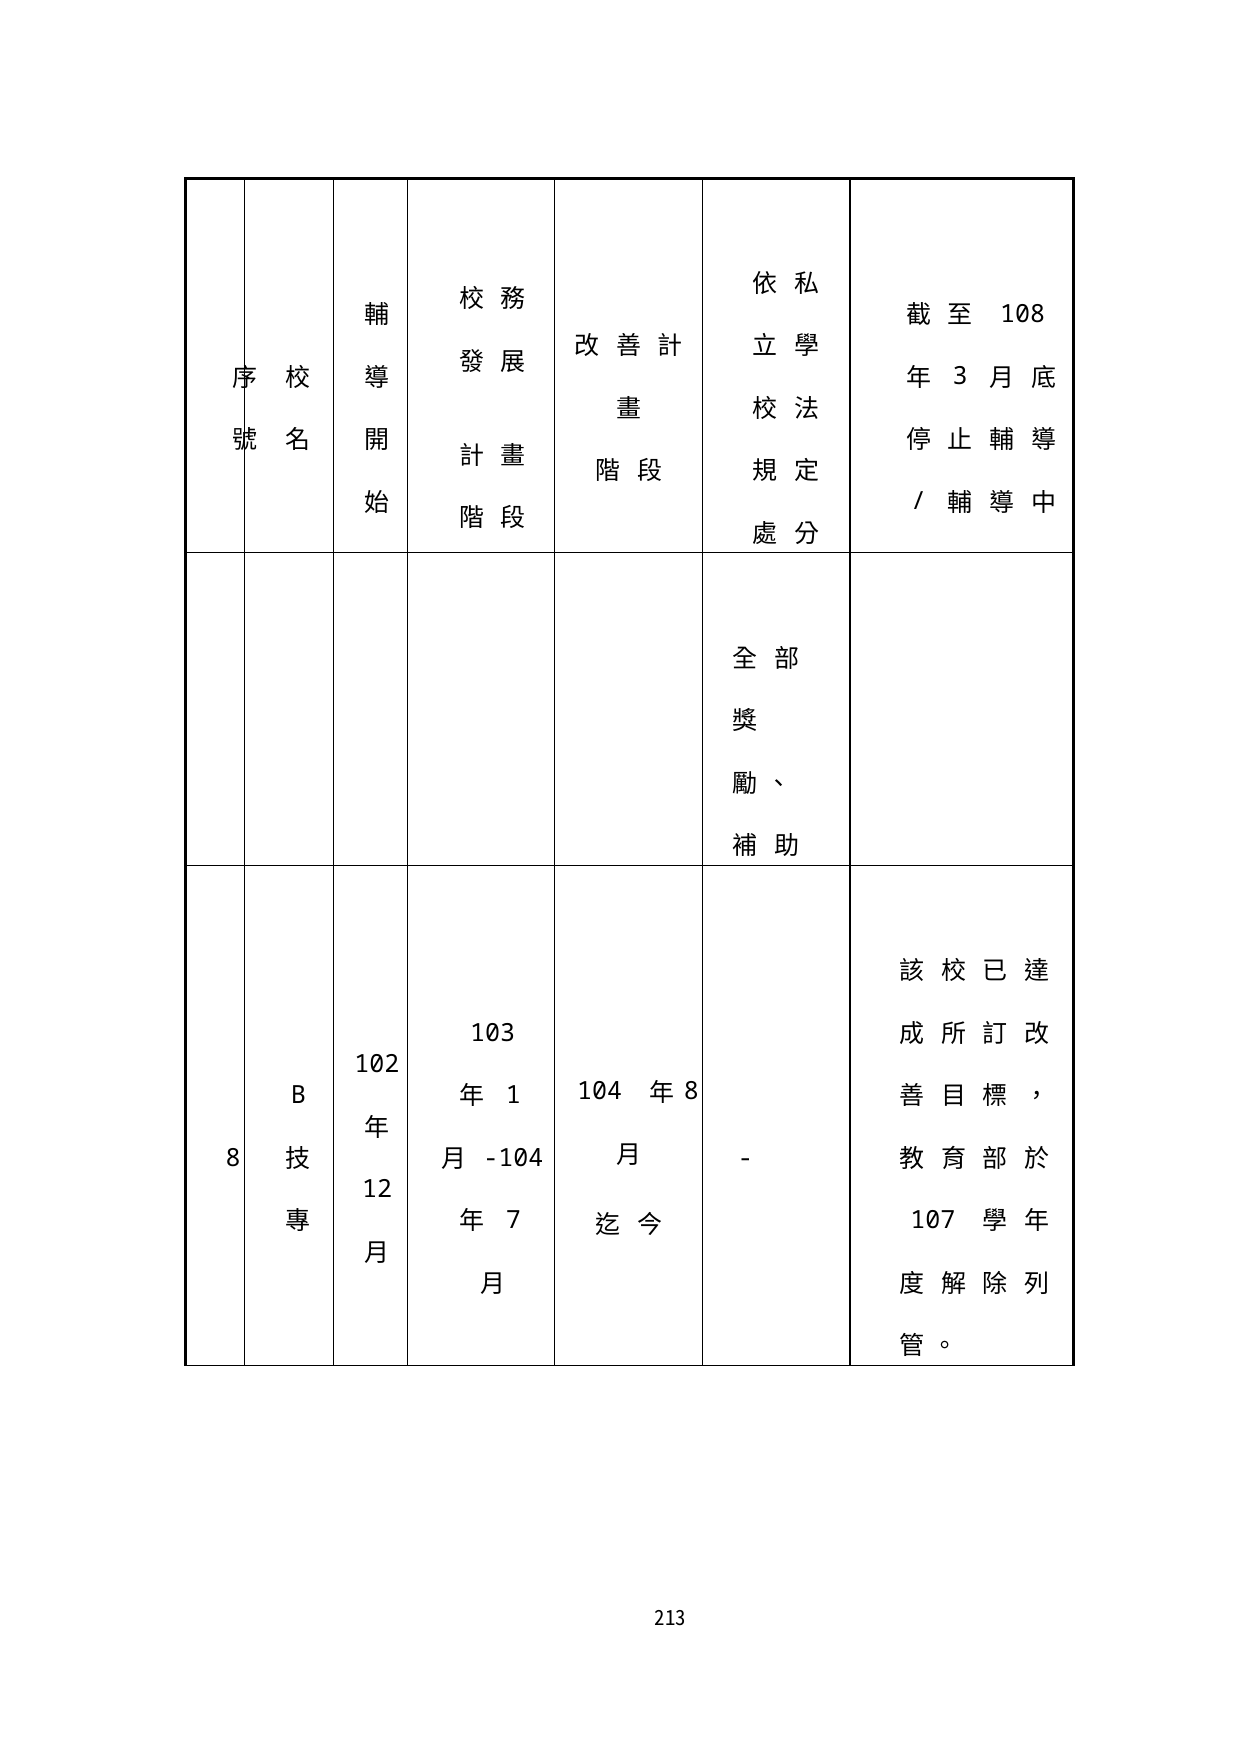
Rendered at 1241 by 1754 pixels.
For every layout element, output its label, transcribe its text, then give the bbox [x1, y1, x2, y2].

table_cell [245, 553, 333, 865]
table_cell [334, 553, 407, 865]
table_cell [555, 553, 702, 865]
table_header 序號 [187, 180, 244, 552]
table_header 校務發展 計畫階段 [408, 180, 554, 552]
table_header 依私立學校法規定處分 [703, 180, 849, 552]
table_cell 該校已達成所訂改善目標，教育部於107學年度解除列管。 [851, 866, 1072, 1365]
table_cell 全部獎勵、補助 [703, 553, 849, 865]
table_cell - [703, 866, 849, 1365]
table_cell 103年1月-104年7月 [408, 866, 554, 1365]
table_cell [187, 553, 244, 865]
table_cell [851, 553, 1072, 865]
table_cell [408, 553, 554, 865]
table_header 截至108年3月底停止輔導/輔導中 [851, 180, 1072, 552]
table_header 校名 [245, 180, 333, 552]
table_header 輔導開始 [334, 180, 407, 552]
table_cell B技專 [245, 866, 333, 1365]
table_cell 104年8月 迄今 [555, 866, 702, 1365]
table_cell 8 [187, 866, 244, 1365]
table_header 改善計畫 階段 [555, 180, 702, 552]
table_cell 102年12月 [334, 866, 407, 1365]
